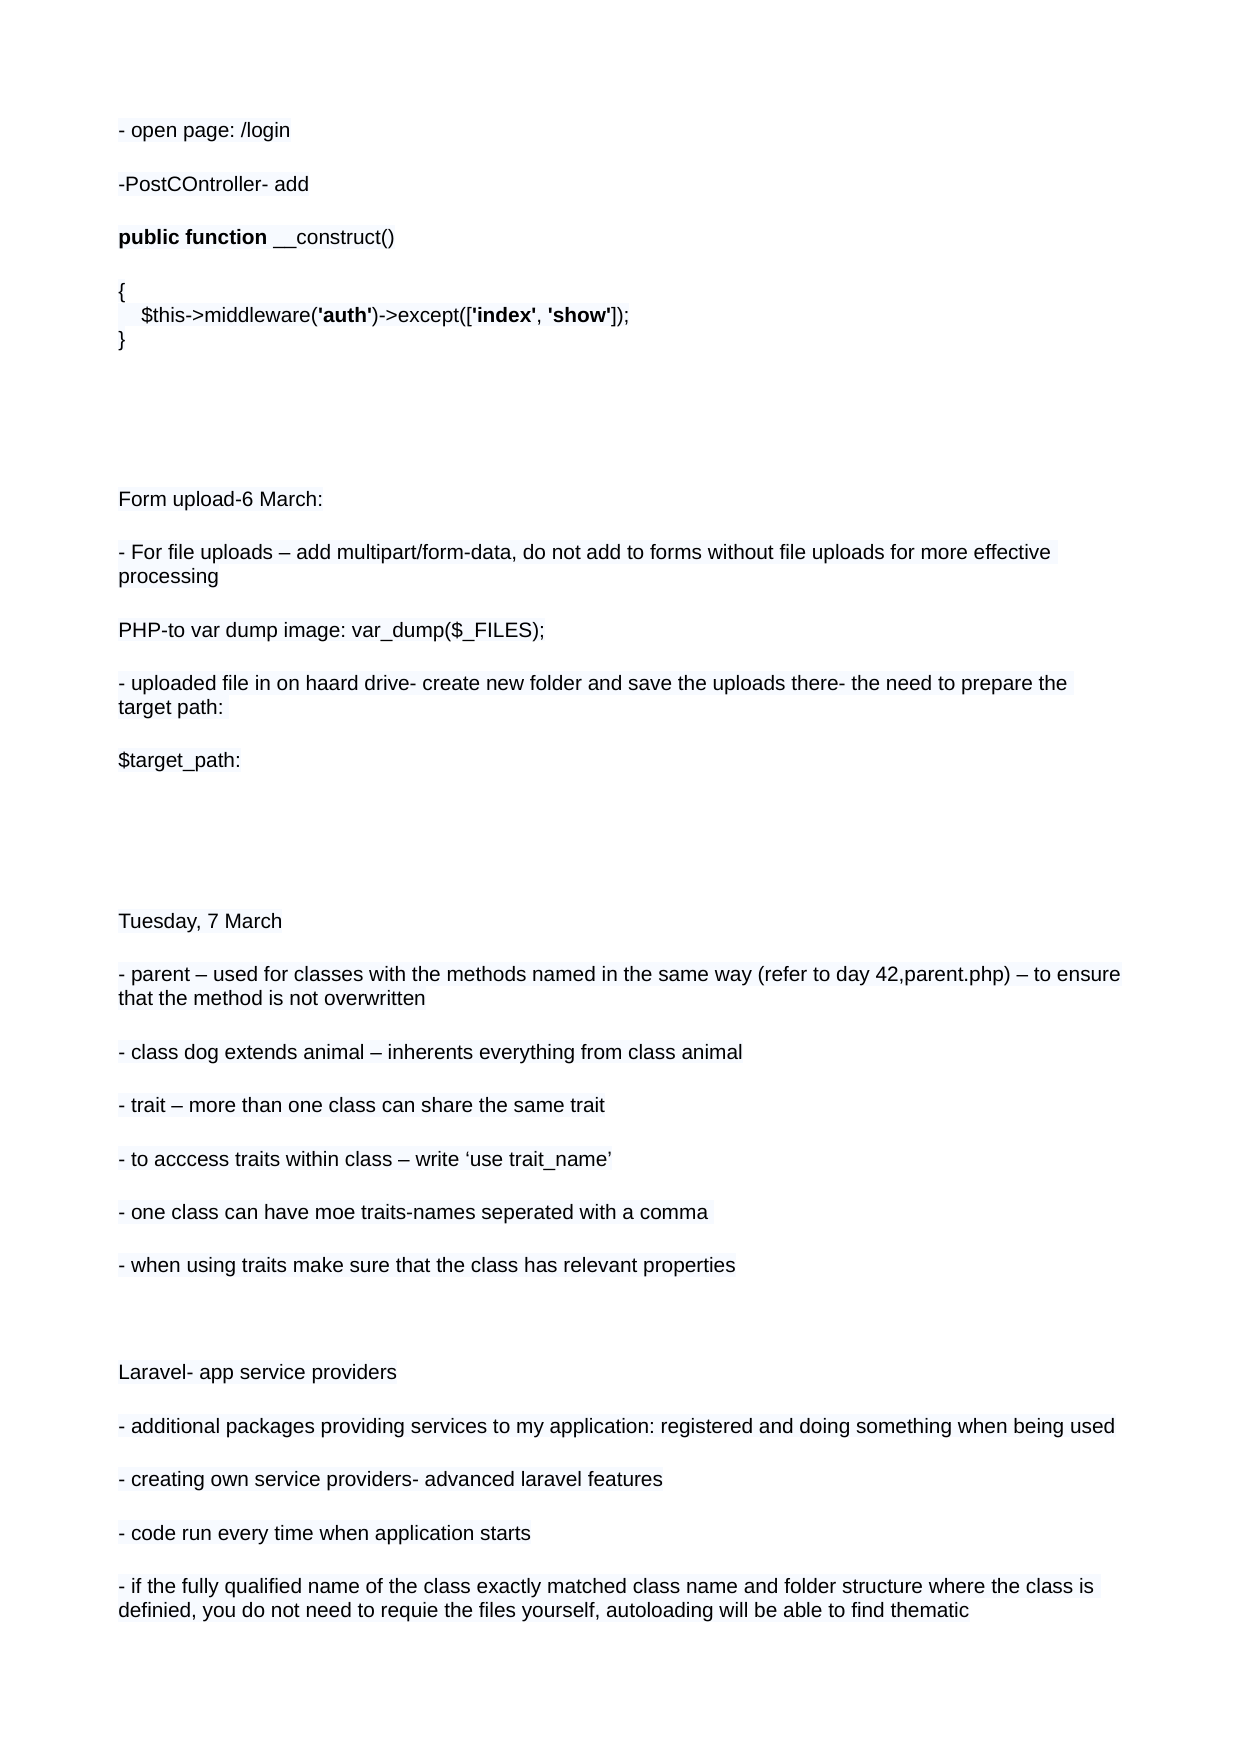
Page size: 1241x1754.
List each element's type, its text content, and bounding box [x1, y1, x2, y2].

text } [118, 326, 1122, 350]
text - one class can have moe traits-names seperated with a comma [118, 1200, 1122, 1224]
text public function __construct() [118, 225, 1122, 249]
text - to acccess traits within class – write ‘use trait_name’ [118, 1146, 1122, 1170]
text - parent – used for classes with the methods named in the same way (refer to day 42,parent.php) – to ensure that the method is not overwritten [118, 962, 1122, 1010]
text - code run every time when application starts [118, 1520, 1122, 1544]
text - creating own service providers- advanced laravel features [118, 1467, 1122, 1491]
text PHP-to var dump image: var_dump($_FILES); [118, 617, 1122, 641]
text - trait – more than one class can share the same trait [118, 1093, 1122, 1117]
text - additional packages providing services to my application: registered and doing something when being used [118, 1413, 1122, 1437]
text - if the fully qualified name of the class exactly matched class name and folder structure where the class is definied, you do not need to requie the files yourself, autoloading will be able to find thematic [118, 1574, 1122, 1622]
text $this->middleware('auth')->except(['index', 'show']); [118, 302, 1122, 326]
text -PostCOntroller- add [118, 172, 1122, 196]
text $target_path: [118, 748, 1122, 772]
text Laravel- app service providers [118, 1360, 1122, 1384]
text - For file uploads – add multipart/form-data, do not add to forms without file uploads for more effective processing [118, 540, 1122, 588]
text Form upload-6 March: [118, 487, 1122, 511]
text - uploaded file in on haard drive- create new folder and save the uploads there- the need to prepare the target path: [118, 671, 1122, 719]
text - open page: /login [118, 118, 1122, 142]
text - when using traits make sure that the class has relevant properties [118, 1253, 1122, 1277]
text - class dog extends animal – inherents everything from class animal [118, 1039, 1122, 1063]
text { [118, 278, 1122, 302]
text Tuesday, 7 March [118, 909, 1122, 933]
